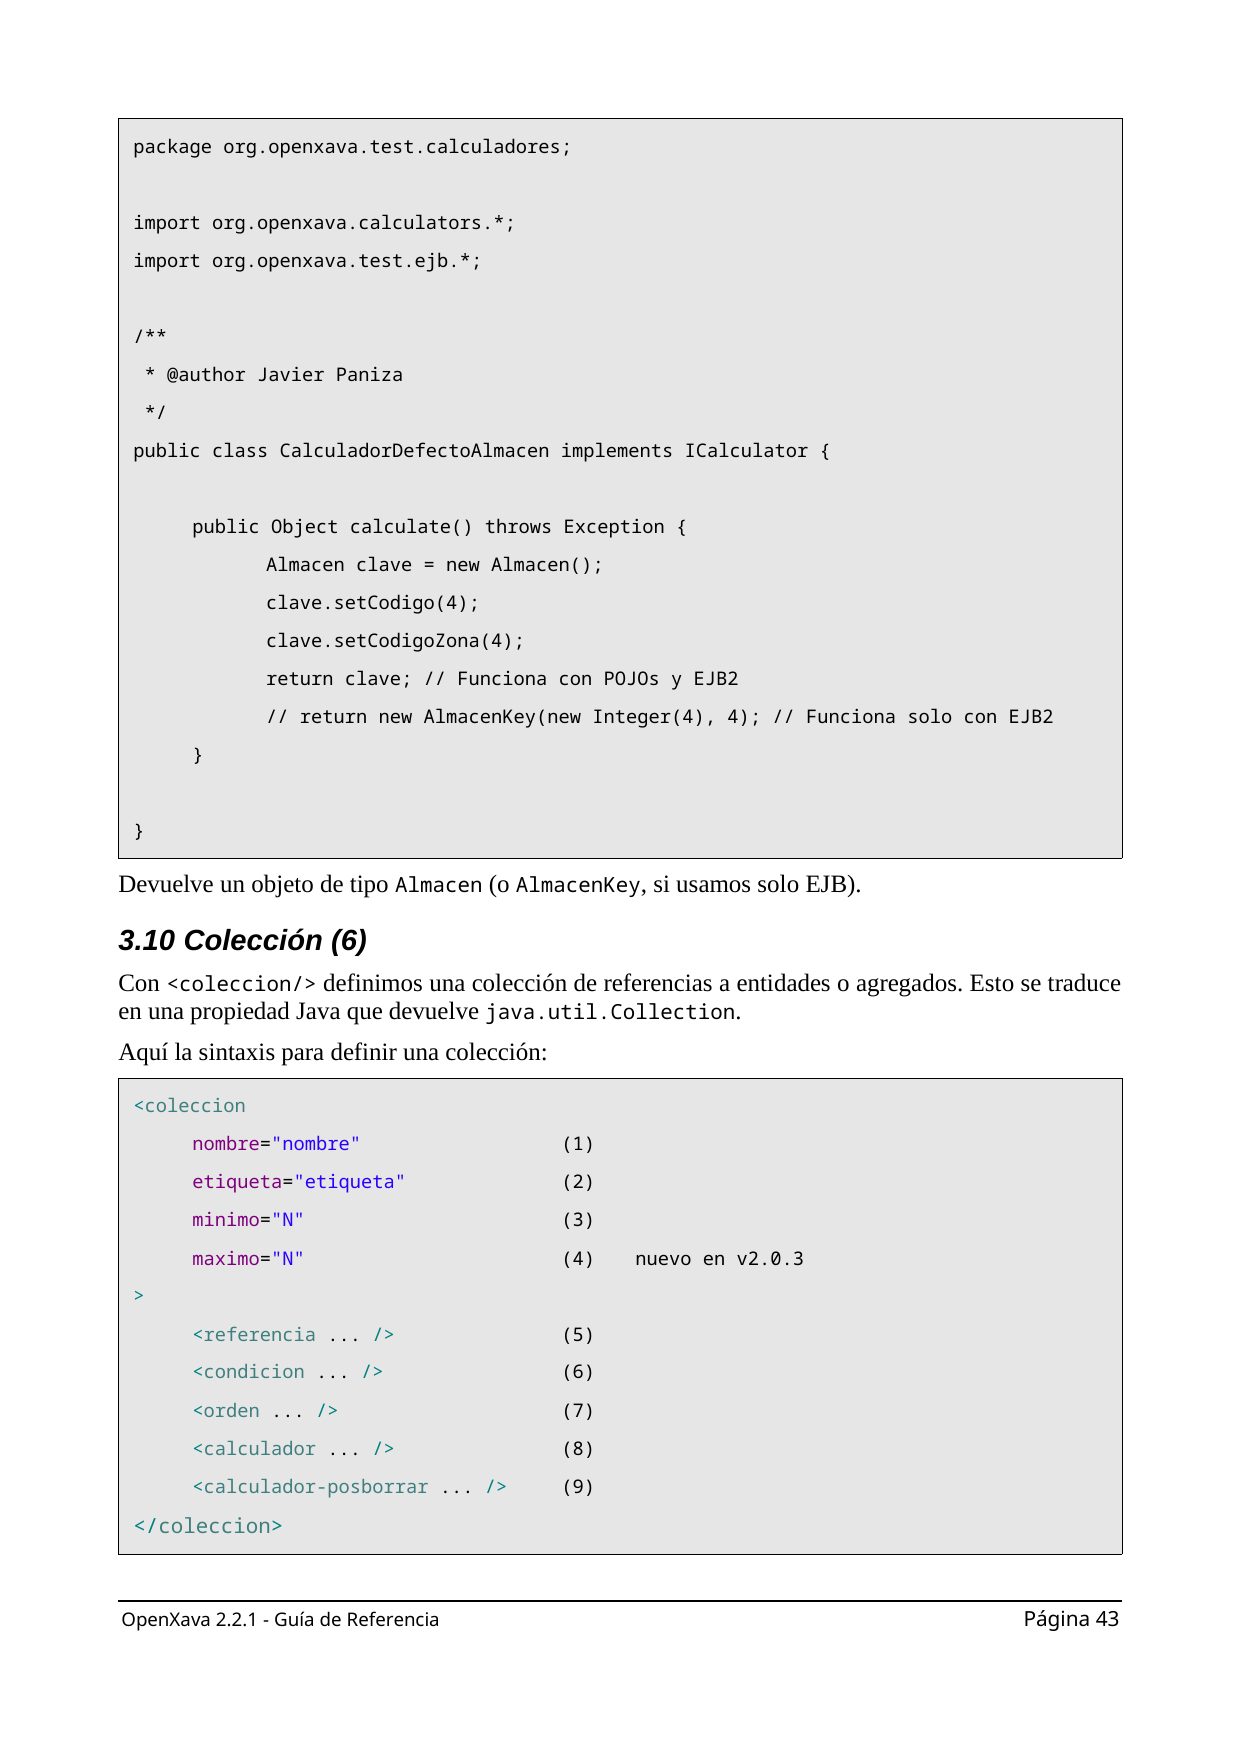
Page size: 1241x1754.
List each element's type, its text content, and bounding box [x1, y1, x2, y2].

text <coleccion [119, 1079, 1122, 1116]
text /** [119, 308, 1122, 346]
text import org.openxava.test.ejb.*; [119, 232, 1122, 270]
text Con <coleccion/> definimos una colección de referencias a entidades o agregados. Esto se traduce en una propiedad Java que devuelve java.util.Collection. [118, 969, 1122, 1025]
text return clave; // Funciona con POJOs y EJB2 [119, 650, 1122, 688]
text } [119, 802, 1122, 858]
text nombre="nombre" (1) [119, 1116, 1122, 1154]
text clave.setCodigoZona(4); [119, 612, 1122, 650]
text */ [119, 384, 1122, 422]
text <calculador ... /> (8) [119, 1420, 1122, 1458]
text public class CalculadorDefectoAlmacen implements ICalculator { [119, 422, 1122, 460]
text </coleccion> [119, 1496, 1122, 1554]
text <calculador-posborrar ... /> (9) [119, 1458, 1122, 1496]
text public Object calculate() throws Exception { [119, 498, 1122, 536]
text * @author Javier Paniza [119, 346, 1122, 384]
text <orden ... /> (7) [119, 1382, 1122, 1420]
subtitle Colección (6) [118, 923, 1122, 956]
text > [119, 1268, 1122, 1306]
text package org.openxava.test.calculadores; [119, 119, 1122, 156]
text minimo="N" (3) [119, 1192, 1122, 1230]
text import org.openxava.calculators.*; [119, 194, 1122, 232]
text Devuelve un objeto de tipo Almacen (o AlmacenKey, si usamos solo EJB). [118, 870, 1122, 898]
text Almacen clave = new Almacen(); [119, 536, 1122, 574]
text <referencia ... /> (5) [119, 1306, 1122, 1344]
text clave.setCodigo(4); [119, 574, 1122, 612]
text } [119, 726, 1122, 764]
text etiqueta="etiqueta" (2) [119, 1154, 1122, 1192]
text maximo="N" (4) nuevo en v2.0.3 [119, 1230, 1122, 1268]
text // return new AlmacenKey(new Integer(4), 4); // Funciona solo con EJB2 [119, 688, 1122, 726]
text Aquí la sintaxis para definir una colección: [118, 1038, 1122, 1065]
text <condicion ... /> (6) [119, 1344, 1122, 1382]
